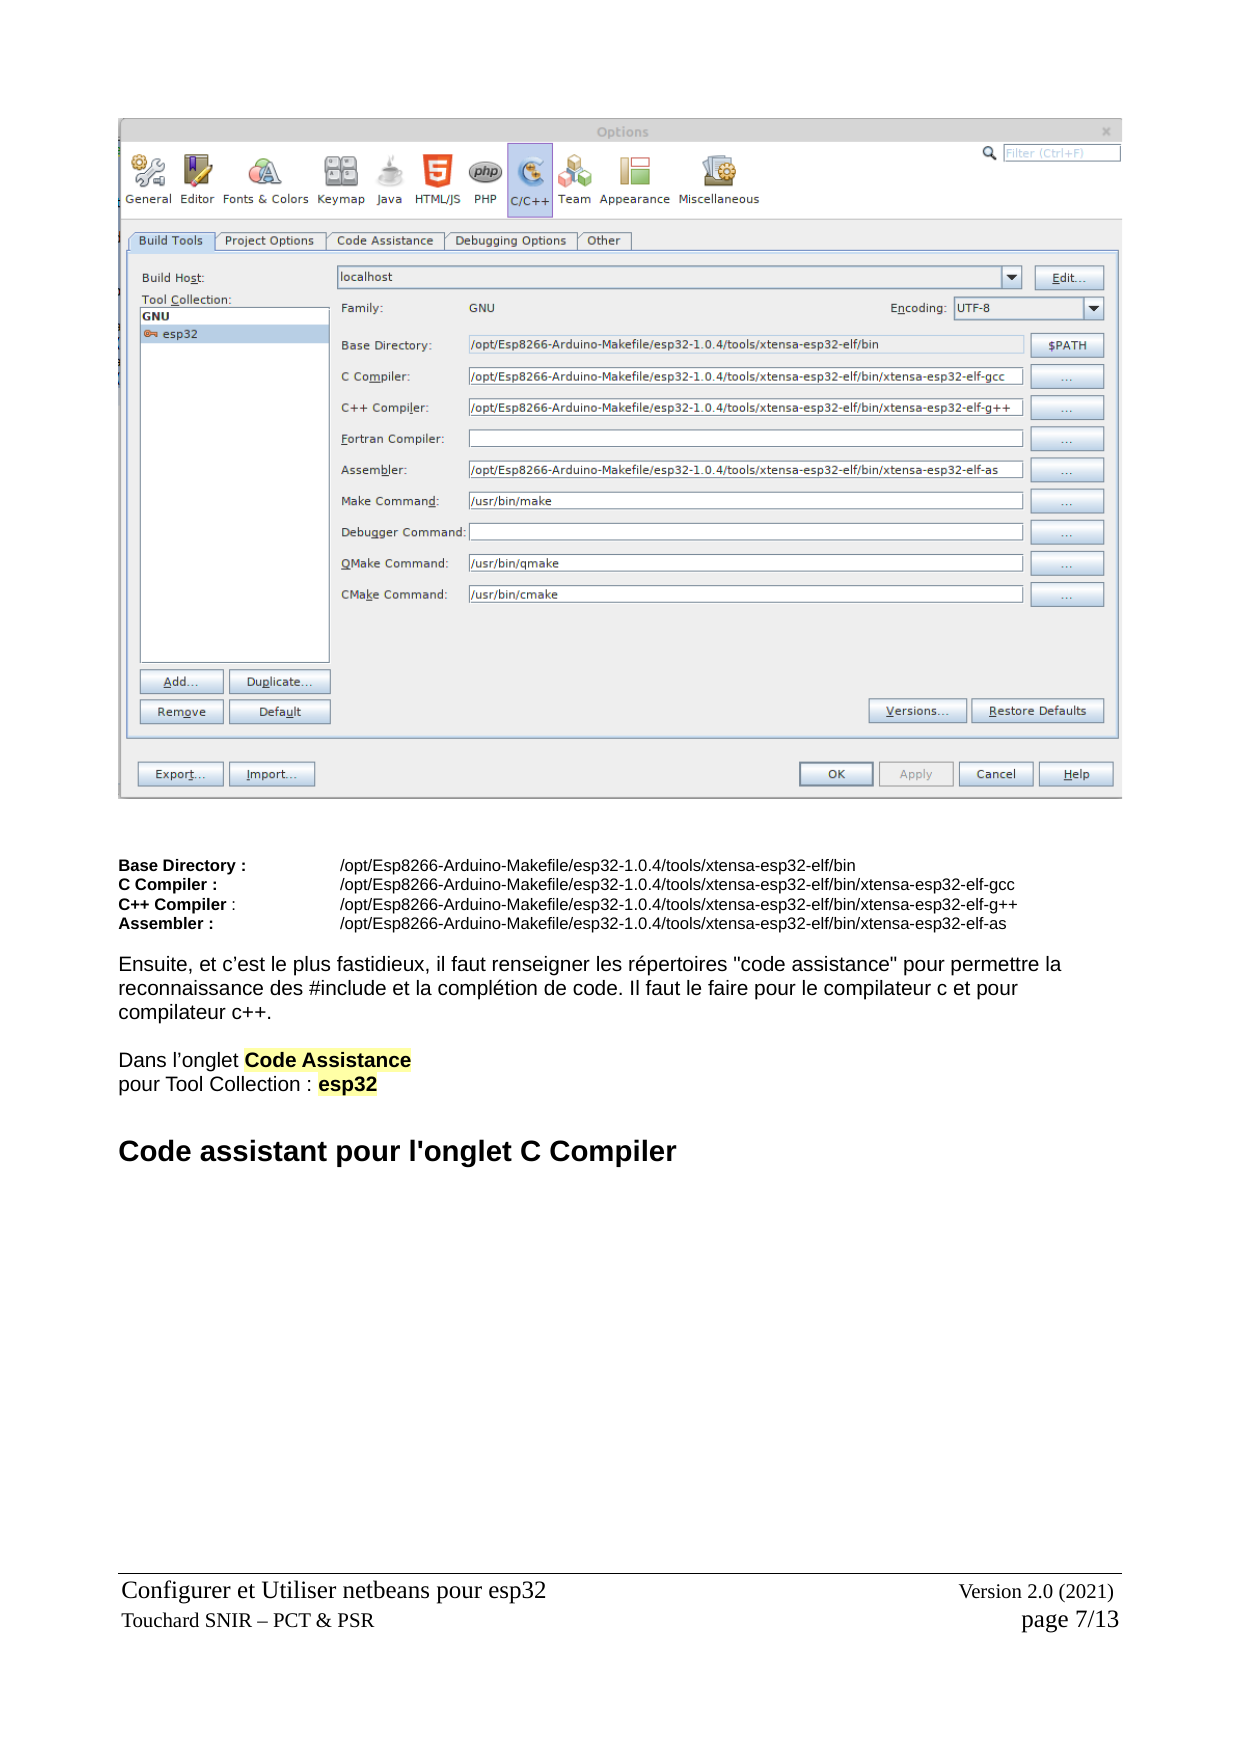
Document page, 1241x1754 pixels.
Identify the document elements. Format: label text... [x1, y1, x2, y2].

subtitle Code assistant pour l'onglet C Compiler [118, 1134, 1122, 1168]
text Ensuite, et c’est le plus fastidieux, il faut renseigner les répertoires "code assistance" pour permettre la reconnaissance des #include et la complétion de code. Il faut le faire pour le compilateur c et pour compilateur c++. [118, 952, 1122, 1048]
text C Compiler : /opt/Esp8266-Arduino-Makefile/esp32-1.0.4/tools/xtensa-esp32-elf/bin/xtensa-esp32-elf-gcc [118, 875, 1122, 894]
text Base Directory : /opt/Esp8266-Arduino-Makefile/esp32-1.0.4/tools/xtensa-esp32-elf/bin [118, 856, 1122, 875]
text pour Tool Collection : esp32 [118, 1072, 1122, 1096]
picture [118, 118, 1123, 799]
text Assembler : /opt/Esp8266-Arduino-Makefile/esp32-1.0.4/tools/xtensa-esp32-elf/bin/xtensa-esp32-elf-as [118, 913, 1122, 933]
text Dans l’onglet Code Assistance [118, 1048, 1122, 1072]
text C++ Compiler : /opt/Esp8266-Arduino-Makefile/esp32-1.0.4/tools/xtensa-esp32-elf/bin/xtensa-esp32-elf-g++ [118, 894, 1122, 913]
